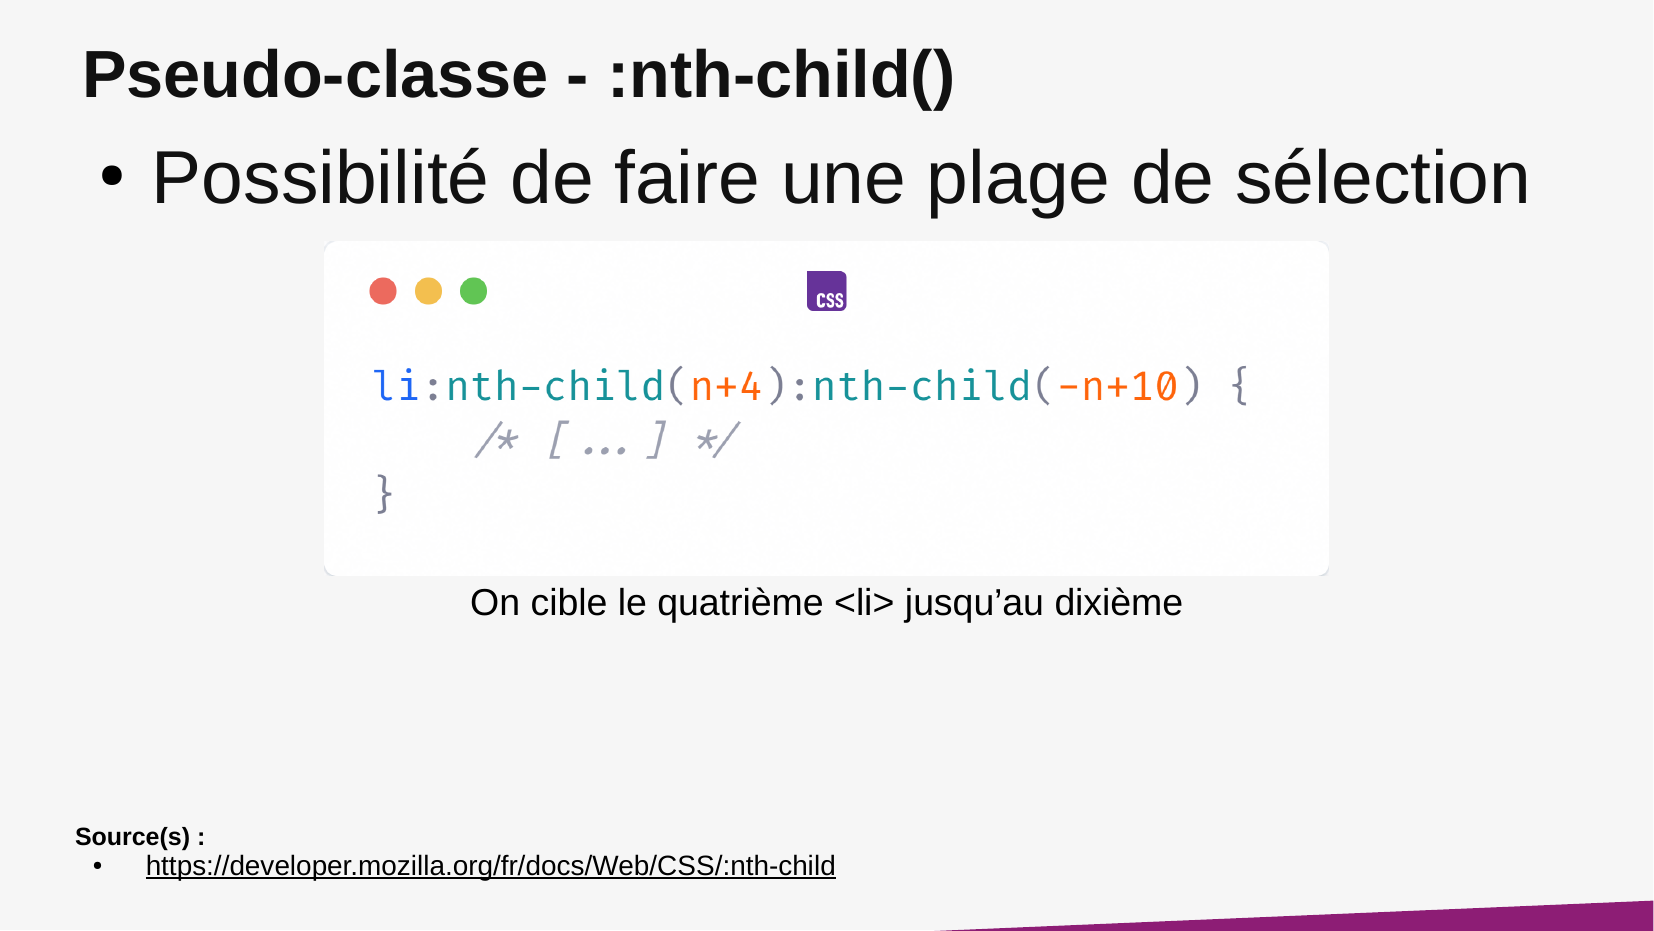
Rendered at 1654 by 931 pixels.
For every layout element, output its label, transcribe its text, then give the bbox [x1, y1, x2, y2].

title Pseudo-classe - :nth-child() [82, 37, 1571, 115]
picture [324, 241, 1329, 576]
list Possibilité de faire une plage de sélection [80, 135, 1620, 237]
text_box On cible le quatrième <li> jusqu’au dixième [420, 573, 1233, 631]
text_box Source(s) : https://developer.mozilla.org/fr/docs/Web/CSS/:nth-child [60, 815, 1546, 929]
text_box [934, 900, 1654, 931]
